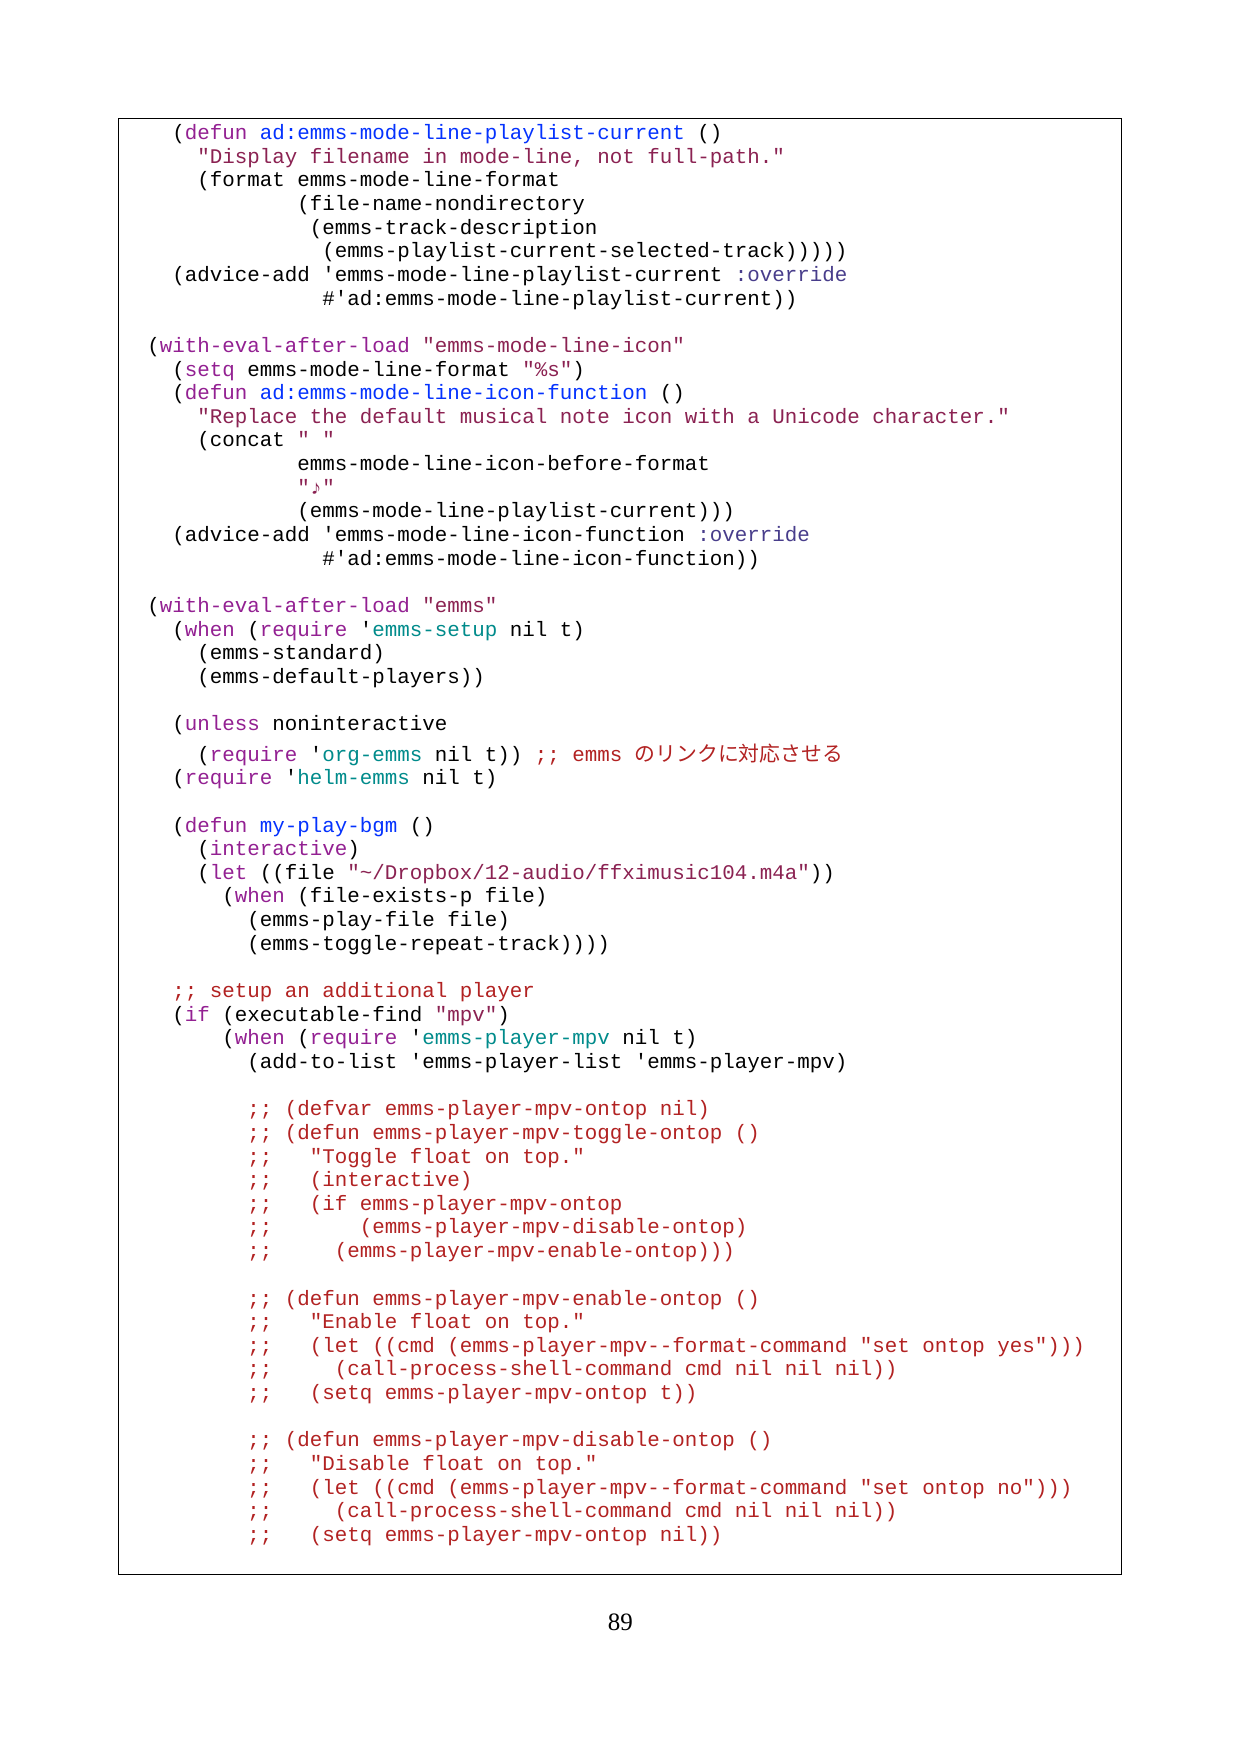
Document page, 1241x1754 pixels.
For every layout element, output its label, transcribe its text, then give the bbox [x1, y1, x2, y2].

text ;; (defun emms-player-mpv-toggle-ontop () [119, 1118, 1121, 1142]
text ;; (setq emms-player-mpv-ontop nil)) [119, 1520, 1121, 1544]
text #'ad:emms-mode-line-icon-function)) [119, 544, 1121, 567]
text "Replace the default musical note icon with a Unicode character." [119, 402, 1121, 426]
text (with-eval-after-load "emms-mode-line-icon" [119, 331, 1121, 354]
text (emms-playlist-current-selected-track))))) [119, 236, 1121, 260]
text (advice-add 'emms-mode-line-playlist-current :override [119, 260, 1121, 284]
text (with-eval-after-load "emms" [119, 591, 1121, 615]
text (when (require 'emms-setup nil t) [119, 615, 1121, 638]
text ;; (let ((cmd (emms-player-mpv--format-command "set ontop no"))) [119, 1473, 1121, 1496]
text (format emms-mode-line-format [119, 165, 1121, 189]
text ;; setup an additional player [119, 976, 1121, 1000]
text (defun my-play-bgm () [119, 811, 1121, 834]
text ;; (defun emms-player-mpv-enable-ontop () [119, 1283, 1121, 1307]
text #'ad:emms-mode-line-playlist-current)) [119, 284, 1121, 307]
text (emms-play-file file) [119, 905, 1121, 929]
text emms-mode-line-icon-before-format [119, 449, 1121, 473]
text ;; (defun emms-player-mpv-disable-ontop () [119, 1425, 1121, 1449]
text (require 'org-emms nil t)) ;; emms のリンクに対応させる [119, 733, 1121, 763]
text ;; (interactive) [119, 1165, 1121, 1189]
text ;; (setq emms-player-mpv-ontop t)) [119, 1378, 1121, 1402]
text (file-name-nondirectory [119, 189, 1121, 213]
text (if (executable-find "mpv") [119, 1000, 1121, 1023]
text (add-to-list 'emms-player-list 'emms-player-mpv) [119, 1047, 1121, 1071]
text ;; (call-process-shell-command cmd nil nil nil)) [119, 1354, 1121, 1378]
text (emms-standard) [119, 638, 1121, 662]
text (defun ad:emms-mode-line-icon-function () [119, 378, 1121, 402]
text ;; "Disable float on top." [119, 1449, 1121, 1473]
text ;; (emms-player-mpv-disable-ontop) [119, 1213, 1121, 1236]
text (unless noninteractive [119, 709, 1121, 733]
text ;; (emms-player-mpv-enable-ontop))) [119, 1236, 1121, 1260]
text ;; (call-process-shell-command cmd nil nil nil)) [119, 1496, 1121, 1520]
text (require 'helm-emms nil t) [119, 763, 1121, 787]
text ;; (if emms-player-mpv-ontop [119, 1189, 1121, 1213]
text (emms-mode-line-playlist-current))) [119, 496, 1121, 520]
text (defun ad:emms-mode-line-playlist-current () [119, 119, 1121, 142]
text (concat " " [119, 426, 1121, 449]
text (emms-toggle-repeat-track)))) [119, 929, 1121, 952]
text (interactive) [119, 834, 1121, 858]
text "Display filename in mode-line, not full-path." [119, 142, 1121, 165]
text "♪" [119, 473, 1121, 496]
text (setq emms-mode-line-format "%s") [119, 354, 1121, 378]
text ;; "Toggle float on top." [119, 1142, 1121, 1165]
text ;; (defvar emms-player-mpv-ontop nil) [119, 1094, 1121, 1118]
text (when (file-exists-p file) [119, 882, 1121, 905]
text (when (require 'emms-player-mpv nil t) [119, 1023, 1121, 1047]
text (advice-add 'emms-mode-line-icon-function :override [119, 520, 1121, 544]
text ;; "Enable float on top." [119, 1307, 1121, 1331]
text (emms-track-description [119, 213, 1121, 236]
text (emms-default-players)) [119, 662, 1121, 686]
text (let ((file "~/Dropbox/12-audio/ffximusic104.m4a")) [119, 858, 1121, 882]
text ;; (let ((cmd (emms-player-mpv--format-command "set ontop yes"))) [119, 1331, 1121, 1354]
